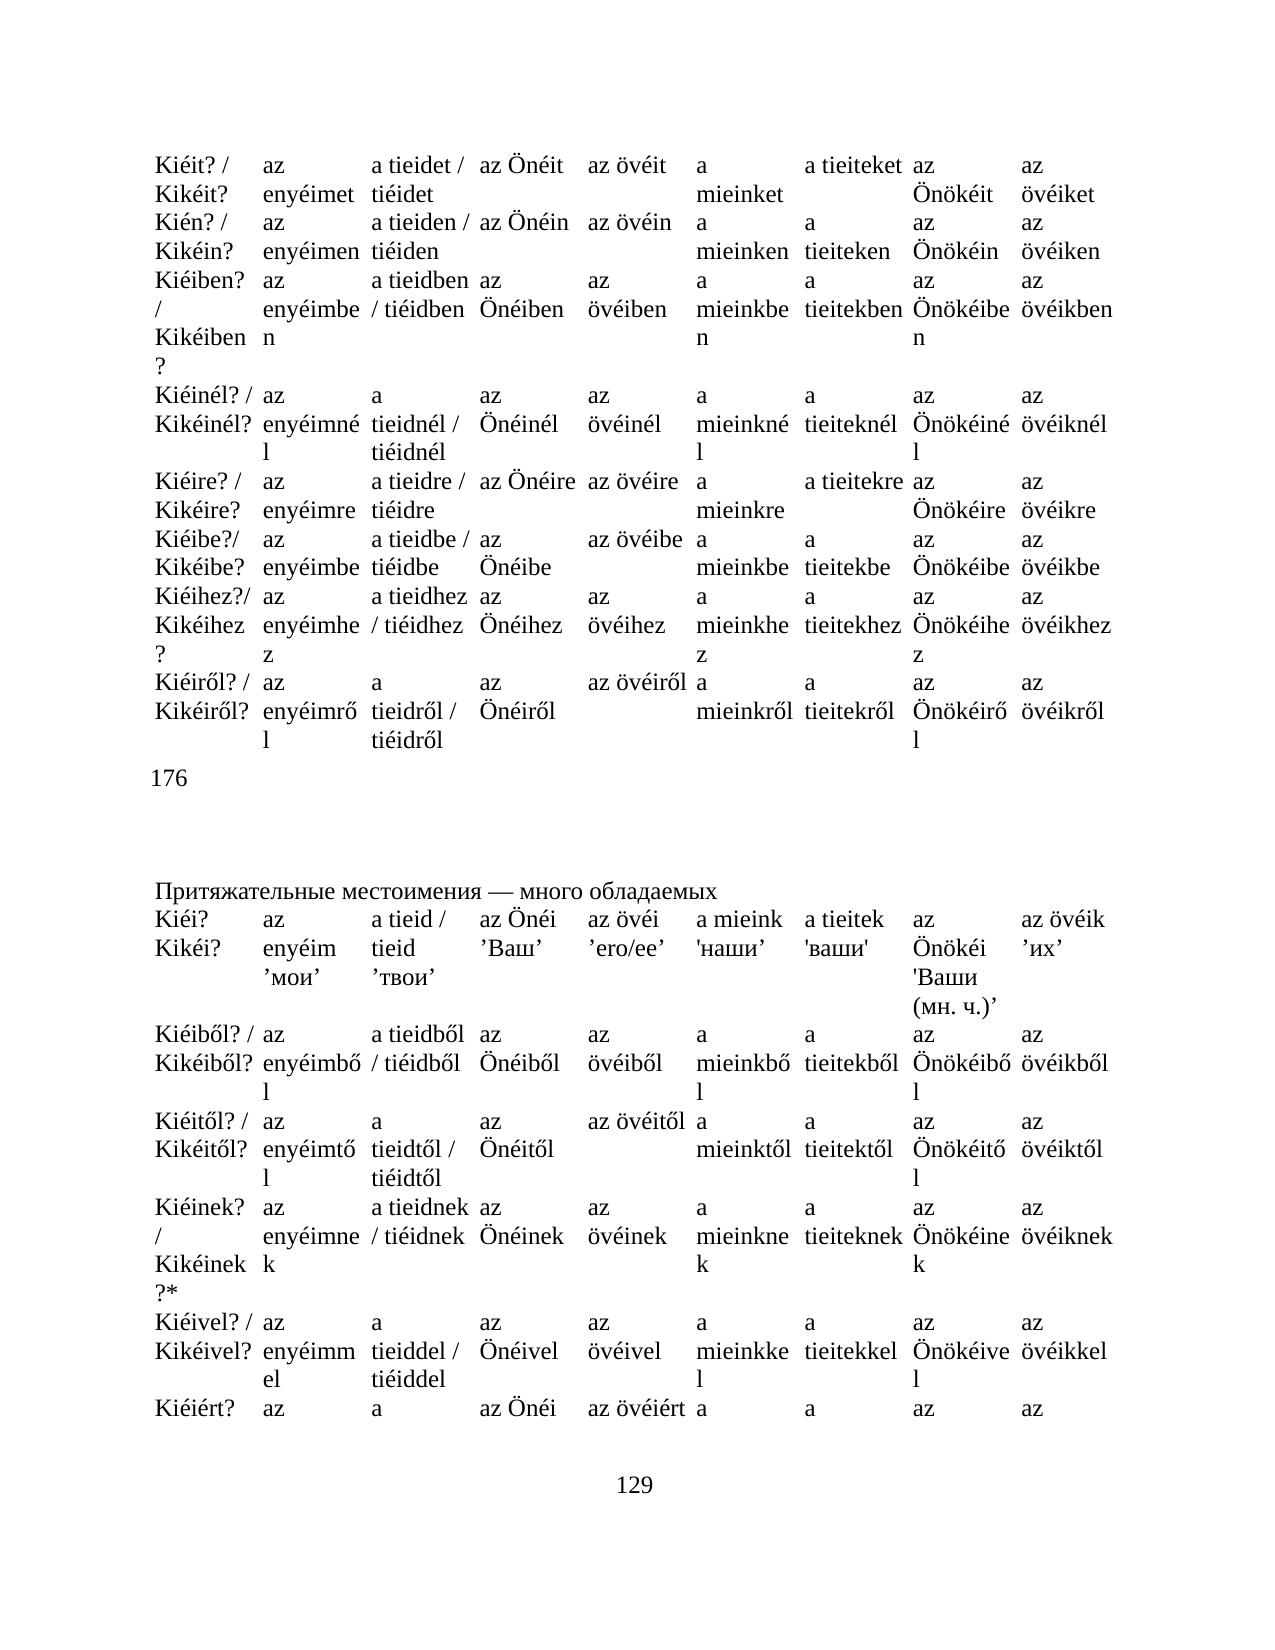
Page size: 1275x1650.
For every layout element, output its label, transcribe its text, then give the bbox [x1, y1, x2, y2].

table_cell az enyéimben [258, 265, 367, 380]
table_cell a tieidnél / tiéidnél [367, 380, 475, 466]
table_cell az Önökéit [908, 150, 1017, 207]
table_cell az övéin [583, 208, 692, 265]
table_cell Kiéiről? / Kikéiről? [150, 668, 258, 754]
table_cell Kiéiben? / Kikéiben? [150, 265, 258, 380]
table_cell az Önökéiben [908, 265, 1017, 380]
table_cell az enyéimről [258, 668, 367, 754]
table_cell az enyéimtől [258, 1106, 367, 1192]
table_cell az övéikből [1017, 1020, 1125, 1106]
table_cell Kiéiért? [150, 1393, 258, 1422]
table_cell a tieiteket [800, 150, 908, 207]
table_cell a tieidről / tiéidről [367, 668, 475, 754]
table_cell az Önéiben [475, 265, 583, 380]
table_cell az övéinél [583, 380, 692, 466]
table_cell az övéihez [583, 581, 692, 667]
table_cell az övéikben [1017, 265, 1125, 380]
table_cell az övéit [583, 150, 692, 207]
table_cell az enyéimet [258, 150, 367, 207]
table_cell a tieid / tieid ’твои’ [367, 905, 475, 1019]
table_cell az övéinek [583, 1192, 692, 1307]
table_cell a [800, 1393, 908, 1422]
table_cell az Önéiről [475, 668, 583, 754]
table_cell az övéiknél [1017, 380, 1125, 466]
table_cell az övéivel [583, 1307, 692, 1393]
table_cell Kiéiből? / Kikéiből? [150, 1020, 258, 1106]
table_cell az Önéinél [475, 380, 583, 466]
table_cell Kiéitől? / Kikéitől? [150, 1106, 258, 1192]
table_cell a tieidnek / tiéidnek [367, 1192, 475, 1307]
table_cell a mieinken [692, 208, 800, 265]
table_cell az [1017, 1393, 1125, 1422]
table_cell az övéibe [583, 524, 692, 581]
table_cell az Önéi [475, 1393, 583, 1422]
table_cell Kiéire? / Kikéire? [150, 466, 258, 524]
table_cell az övéiről [583, 668, 692, 754]
table_cell a [367, 1393, 475, 1422]
table_cell a tieitekről [800, 668, 908, 754]
table_cell a mieinktől [692, 1106, 800, 1192]
table_cell a tieiteknél [800, 380, 908, 466]
text 176 [150, 763, 1125, 791]
table_cell Kién? / Kikéin? [150, 208, 258, 265]
table_cell a mieink 'наши’ [692, 905, 800, 1019]
table_cell az Önéiből [475, 1020, 583, 1106]
table_cell a tieidben / tiéidben [367, 265, 475, 380]
table_cell az enyéimnél [258, 380, 367, 466]
table_cell Kiéinél? / Kikéinél? [150, 380, 258, 466]
table_cell az enyéimbe [258, 524, 367, 581]
table_cell az Önökéin [908, 208, 1017, 265]
table_cell az övéikről [1017, 668, 1125, 754]
table_cell az Önéi ’Ваш’ [475, 905, 583, 1019]
table_cell a mieinkről [692, 668, 800, 754]
table_cell az övéikbe [1017, 524, 1125, 581]
table_cell a tieiteknek [800, 1192, 908, 1307]
table_cell az Önéire [475, 466, 583, 524]
table_cell az övéi ’ero/ee’ [583, 905, 692, 1019]
table_cell a tieitekben [800, 265, 908, 380]
table_cell az övéikhez [1017, 581, 1125, 667]
table_cell az enyéimhez [258, 581, 367, 667]
table_cell a [692, 1393, 800, 1422]
table_cell az Önéit [475, 150, 583, 207]
table_cell Kiéivel? / Kikéivel? [150, 1307, 258, 1393]
table_cell az Önökéibe [908, 524, 1017, 581]
table_cell a mieinkre [692, 466, 800, 524]
table_cell az Önökéire [908, 466, 1017, 524]
table_cell az Önéitől [475, 1106, 583, 1192]
table_cell a tieidre / tiéidre [367, 466, 475, 524]
table_cell az övéiből [583, 1020, 692, 1106]
table_cell a mieinkkel [692, 1307, 800, 1393]
table_cell a tieidtől / tiéidtől [367, 1106, 475, 1192]
table_cell a mieinkből [692, 1020, 800, 1106]
table_cell a tieiden / tiéiden [367, 208, 475, 265]
table_cell az Önökéiről [908, 668, 1017, 754]
table_cell az övéitől [583, 1106, 692, 1192]
table_cell Kiéi? Kikéi? [150, 905, 258, 1019]
table_cell az övéiért [583, 1393, 692, 1422]
table_cell az övéiknek [1017, 1192, 1125, 1307]
table_cell a tieidből / tiéidből [367, 1020, 475, 1106]
table_cell az enyéim ’мои’ [258, 905, 367, 1019]
table_cell az Önéin [475, 208, 583, 265]
table_cell a mieinkhez [692, 581, 800, 667]
table_cell az Önéinek [475, 1192, 583, 1307]
table_cell az enyéimből [258, 1020, 367, 1106]
table_cell az [908, 1393, 1017, 1422]
table_cell Kiéihez?/ Kikéihez? [150, 581, 258, 667]
table_cell az övéiktől [1017, 1106, 1125, 1192]
table_cell a mieinket [692, 150, 800, 207]
table_cell a tieidhez / tiéidhez [367, 581, 475, 667]
table_cell az övéikkel [1017, 1307, 1125, 1393]
table_cell az Önéihez [475, 581, 583, 667]
table_cell az Önéibe [475, 524, 583, 581]
table_cell a tieitekhez [800, 581, 908, 667]
table_cell az övéiken [1017, 208, 1125, 265]
table_header Притяжательные местоимения — много обладаемых [150, 876, 1125, 904]
table_cell az Önökéinek [908, 1192, 1017, 1307]
table_cell az [258, 1393, 367, 1422]
table_cell a tieiddel / tiéiddel [367, 1307, 475, 1393]
table_cell a mieinkben [692, 265, 800, 380]
table_cell a tieidbe / tiéidbe [367, 524, 475, 581]
table_cell az Önökéihez [908, 581, 1017, 667]
table_cell az Önökéitől [908, 1106, 1017, 1192]
table_cell az övéik ’их’ [1017, 905, 1125, 1019]
table_cell a tieitekből [800, 1020, 908, 1106]
table_cell az Önökéiből [908, 1020, 1017, 1106]
table_cell a tieidet / tiéidet [367, 150, 475, 207]
table_cell az enyéimen [258, 208, 367, 265]
table_cell az övéiket [1017, 150, 1125, 207]
table_cell az enyéimnek [258, 1192, 367, 1307]
table_cell a tieitekbe [800, 524, 908, 581]
table_cell az övéikre [1017, 466, 1125, 524]
table_cell a mieinkbe [692, 524, 800, 581]
table_cell az övéire [583, 466, 692, 524]
table_cell Kiéibe?/ Kikéibe? [150, 524, 258, 581]
table_cell a tieitek 'ваши' [800, 905, 908, 1019]
table_cell az Önéivel [475, 1307, 583, 1393]
table_cell a mieinknek [692, 1192, 800, 1307]
table_cell a tieiteken [800, 208, 908, 265]
table_cell az Önökéi 'Ваши (мн. ч.)’ [908, 905, 1017, 1019]
table_cell Kiéinek? / Kikéinek?* [150, 1192, 258, 1307]
table_cell az Önökéinél [908, 380, 1017, 466]
table_cell a tieitekkel [800, 1307, 908, 1393]
table_cell a mieinknél [692, 380, 800, 466]
table_cell a tieitektől [800, 1106, 908, 1192]
table_cell a tieitekre [800, 466, 908, 524]
table_cell az enyéimre [258, 466, 367, 524]
table_cell az övéiben [583, 265, 692, 380]
table_cell az Önökéivel [908, 1307, 1017, 1393]
table_cell az enyéimmel [258, 1307, 367, 1393]
table_cell Kiéit? / Kikéit? [150, 150, 258, 207]
